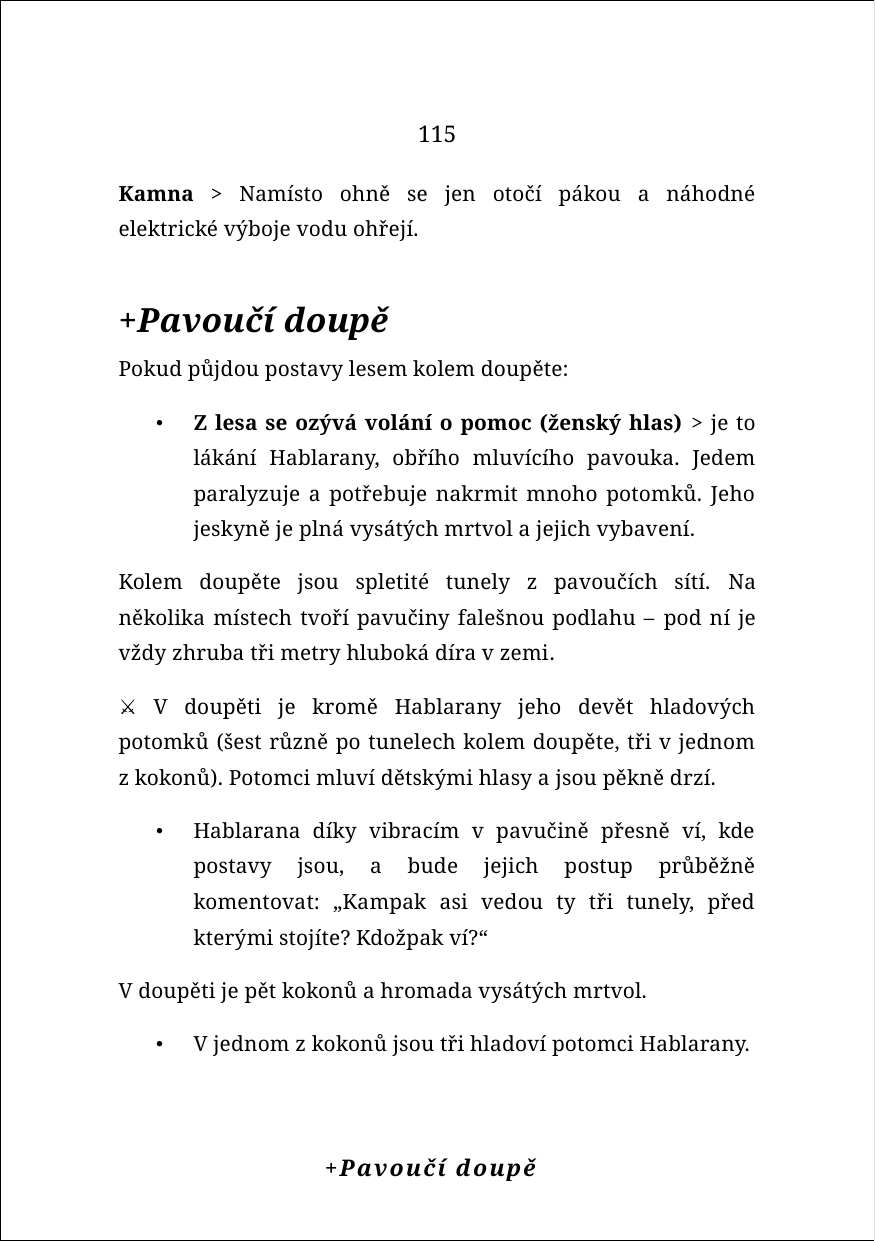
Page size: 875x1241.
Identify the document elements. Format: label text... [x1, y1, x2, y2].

list Z lesa se ozývá volání o pomoc (ženský hlas) > je to lákání Hablarany, obřího mluvícího pavouka. Jedem paralyzuje a potřebuje nakrmit mnoho potomků. Jeho jeskyně je plná vysátých mrtvol a jejich vybavení. [156, 408, 756, 543]
subtitle +Pavoučí doupě [118, 297, 756, 343]
text ⚔ V doupěti je kromě Hablarany jeho devět hladových potomků (šest různě po tunelech kolem doupěte, tři v jednom z kokonů). Potomci mluví dětskými hlasy a jsou pěkně drzí. [118, 692, 756, 791]
list V jednom z kokonů jsou tři hladoví potomci Hablarany. [156, 1029, 756, 1057]
text Kolem doupěte jsou spletité tunely z pavoučích sítí. Na několika místech tvoří pavučiny falešnou podlahu – pod ní je vždy zhruba tři metry hluboká díra v zemi. [118, 567, 756, 667]
text Kamna > Namísto ohně se jen otočí pákou a náhodné elektrické výboje vodu ohřejí. [118, 179, 756, 243]
text Pokud půjdou postavy lesem kolem doupěte: [118, 354, 756, 383]
text V doupěti je pět kokonů a hromada vysátých mrtvol. [118, 976, 756, 1004]
list Hablarana díky vibracím v pavučině přesně ví, kde postavy jsou, a bude jejich postup průběžně komentovat: „Kampak asi vedou ty tři tunely, před kterými stojíte? Kdožpak ví?“ [156, 816, 756, 951]
